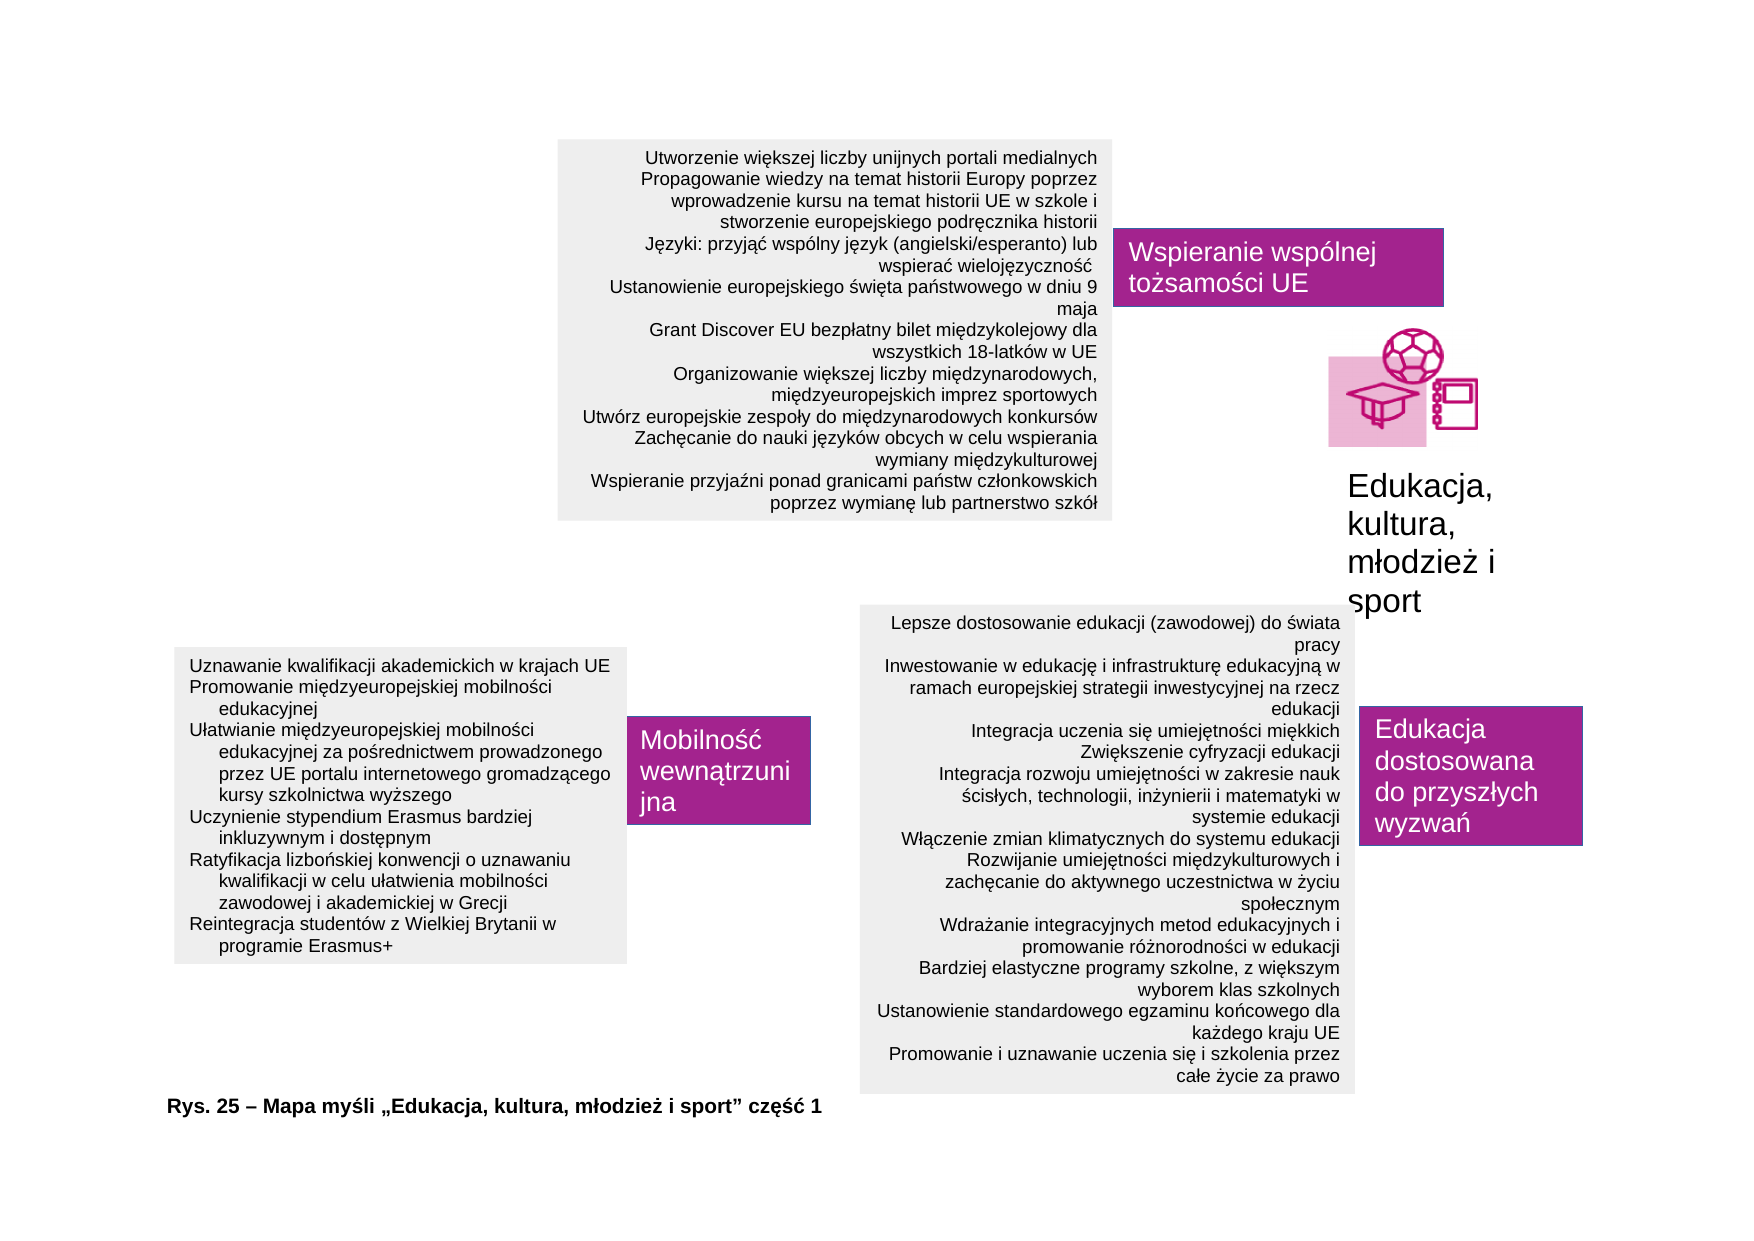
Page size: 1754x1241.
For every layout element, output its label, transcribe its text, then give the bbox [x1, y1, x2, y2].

picture [1327, 326, 1478, 451]
text Rys. 25 – Mapa myśli „Edukacja, kultura, młodzież i sport” część 1 [167, 152, 1598, 1118]
